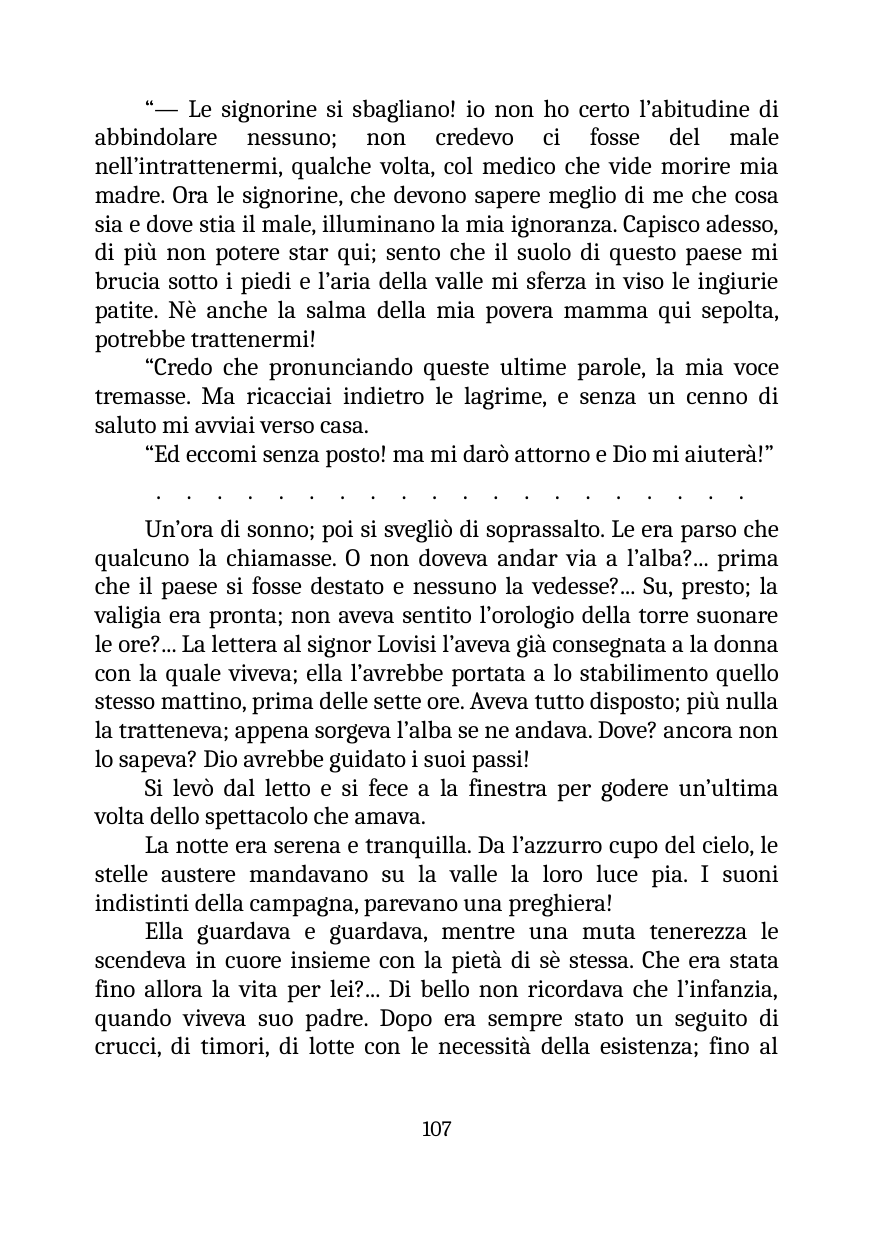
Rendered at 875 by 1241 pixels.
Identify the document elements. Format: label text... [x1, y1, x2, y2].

text “Ed eccomi senza posto! ma mi darò attorno e Dio mi aiuterà!” [94, 439, 779, 468]
text La notte era serena e tranquilla. Da l’azzurro cupo del cielo, le stelle austere mandavano su la valle la loro luce pia. I suoni indistinti della campagna, parevano una preghiera! [94, 831, 779, 917]
text Si levò dal letto e si fece a la finestra per godere un’ultima volta dello spettacolo che amava. [94, 773, 779, 831]
text “— Le signorine si sbagliano! io non ho certo l’abitudine di abbindolare nessuno; non credevo ci fosse del male nell’intrattenermi, qualche volta, col medico che vide morire mia madre. Ora le signorine, che devono sapere meglio di me che cosa sia e dove stia il male, illuminano la mia ignoranza. Capisco adesso, di più non potere star qui; sento che il suolo di questo paese mi brucia sotto i piedi e l’aria della valle mi sferza in viso le ingiurie patite. Nè anche la salma della mia povera mamma qui sepolta, potrebbe trattenermi! [94, 94, 779, 353]
text . . . . . . . . . . . . . . . . . . . . [94, 477, 756, 506]
text Ella guardava e guardava, mentre una muta tenerezza le scendeva in cuore insieme con la pietà di sè stessa. Che era stata fino allora la vita per lei?... Di bello non ricordava che l’infanzia, quando viveva suo padre. Dopo era sempre stato un seguito di crucci, di timori, di lotte con le necessità della esistenza; fino al [94, 917, 779, 1061]
text “Credo che pronunciando queste ultime parole, la mia voce tremasse. Ma ricacciai indietro le lagrime, e senza un cenno di saluto mi avviai verso casa. [94, 353, 779, 439]
text Un’ora di sonno; poi si svegliò di soprassalto. Le era parso che qualcuno la chiamasse. O non doveva andar via a l’alba?... prima che il paese si fosse destato e nessuno la vedesse?... Su, presto; la valigia era pronta; non aveva sentito l’orologio della torre suonare le ore?... La lettera al signor Lovisi l’aveva già consegnata a la donna con la quale viveva; ella l’avrebbe portata a lo stabilimento quello stesso mattino, prima delle sette ore. Aveva tutto disposto; più nulla la tratteneva; appena sorgeva l’alba se ne andava. Dove? ancora non lo sapeva? Dio avrebbe guidato i suoi passi! [94, 515, 779, 773]
